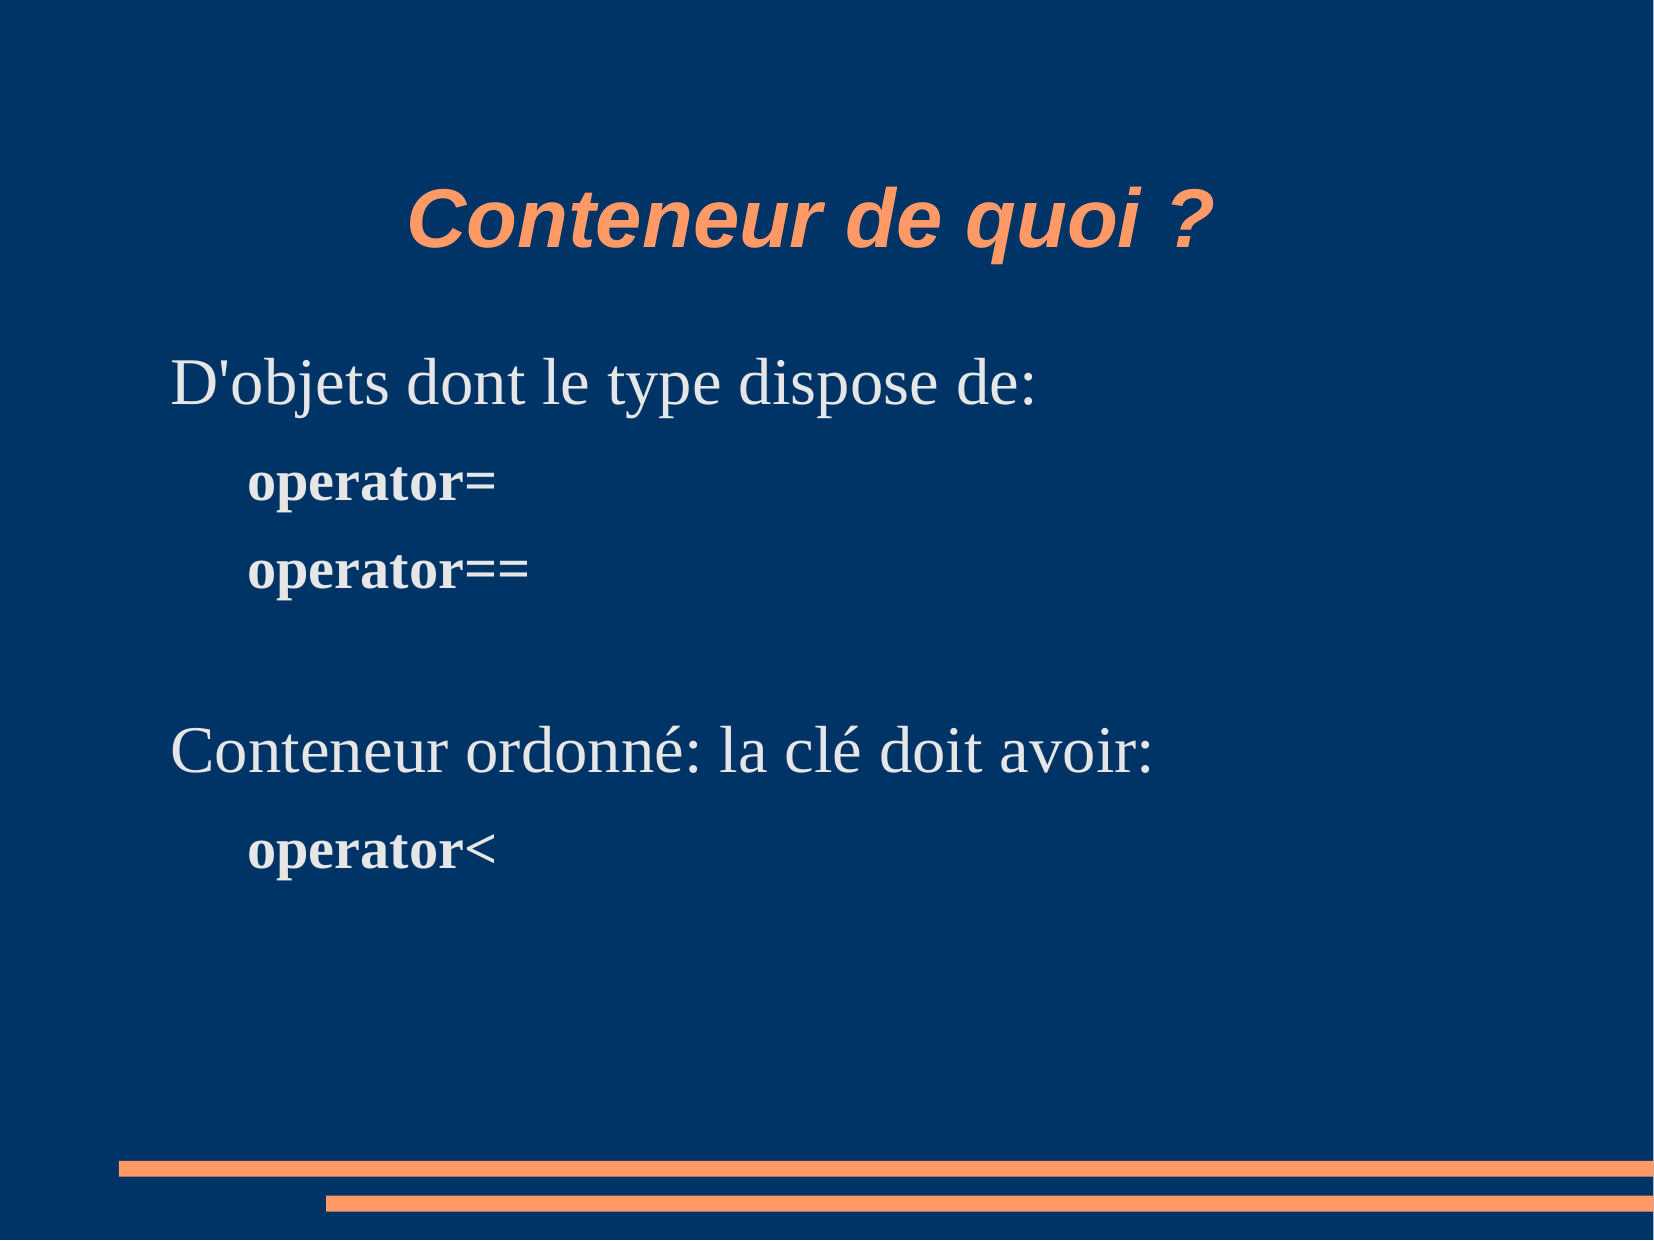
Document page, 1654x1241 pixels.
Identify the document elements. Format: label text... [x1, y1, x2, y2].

title Conteneur de quoi ? [88, 114, 1534, 322]
list D'objets dont le type dispose de: operator= operator== Conteneur ordonné: la clé doit avoir: operator< [152, 344, 1534, 1127]
